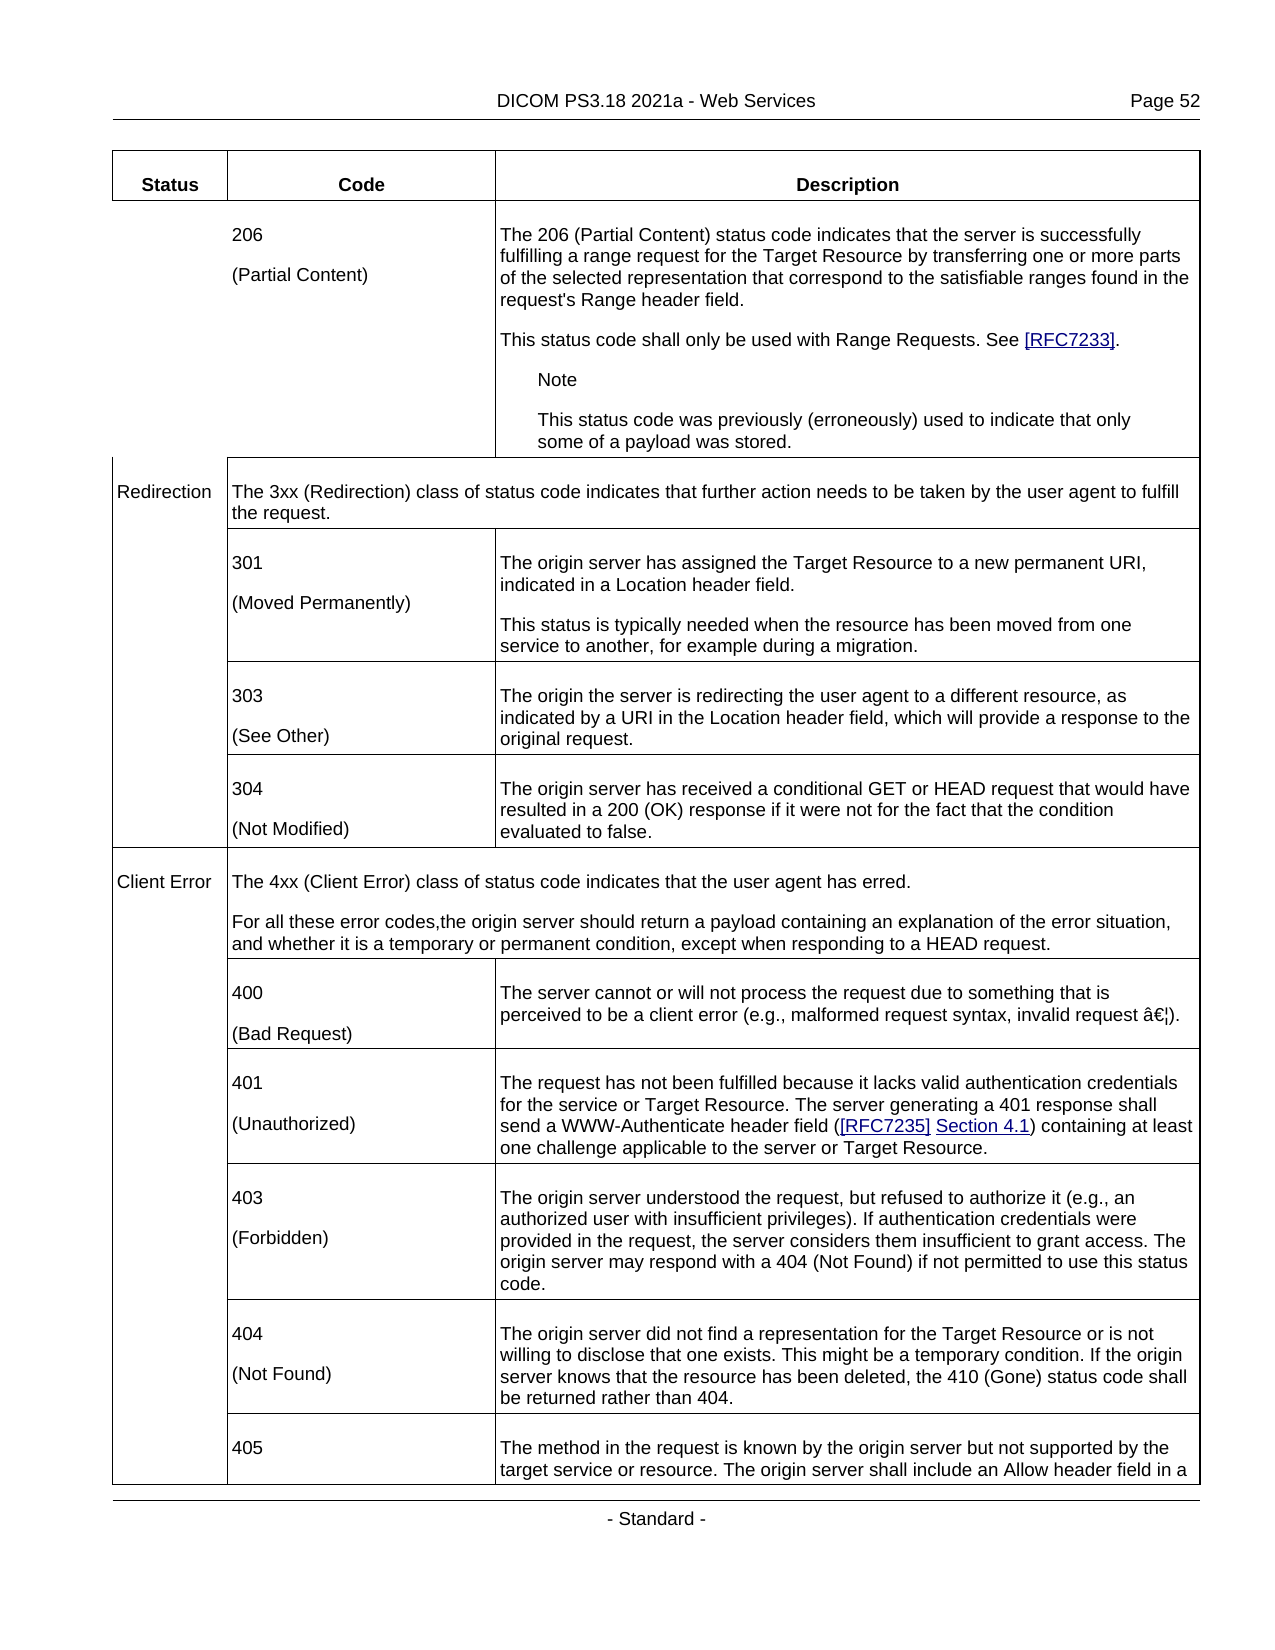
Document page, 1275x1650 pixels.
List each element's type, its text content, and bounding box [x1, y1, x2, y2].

table_cell 303 (See Other) [228, 662, 495, 754]
table_cell 301 (Moved Permanently) [228, 529, 495, 661]
table_cell The 206 (Partial Content) status code indicates that the server is successfully fulfilling a range request for the Target Resource by transferring one or more parts of the selected representation that correspond to the satisfiable ranges found in the request's Range header field. This status code shall only be used with Range Requests. See [RFC7233]. Note This status code was previously (erroneously) used to indicate that only some of a payload was stored. [496, 201, 1199, 457]
table_cell The request has not been fulfilled because it lacks valid authentication credentials for the service or Target Resource. The server generating a 401 response shall send a WWW-Authenticate header field ([RFC7235] Section 4.1) containing at least one challenge applicable to the server or Target Resource. [496, 1049, 1199, 1162]
table_cell Redirection [113, 457, 227, 847]
table_cell 404 (Not Found) [228, 1300, 495, 1413]
table_cell The method in the request is known by the origin server but not supported by the target service or resource. The origin server shall include an Allow header field in a [496, 1414, 1199, 1484]
table_header Code [228, 151, 495, 200]
table_cell 400 (Bad Request) [228, 959, 495, 1048]
table_header Description [496, 151, 1199, 200]
table_cell The 4xx (Client Error) class of status code indicates that the user agent has erred. For all these error codes,the origin server should return a payload containing an explanation of the error situation, and whether it is a temporary or permanent condition, except when responding to a HEAD request. [228, 848, 1199, 958]
table_cell 405 [228, 1414, 495, 1484]
table_cell The origin server has received a conditional GET or HEAD request that would have resulted in a 200 (OK) response if it were not for the fact that the condition evaluated to false. [496, 755, 1199, 847]
table_cell The 3xx (Redirection) class of status code indicates that further action needs to be taken by the user agent to fulfill the request. [228, 458, 1199, 528]
table_cell 304 (Not Modified) [228, 755, 495, 847]
table_cell The server cannot or will not process the request due to something that is perceived to be a client error (e.g., malformed request syntax, invalid request â€¦). [496, 959, 1199, 1048]
table_cell Client Error [113, 848, 227, 1484]
table_cell The origin server has assigned the Target Resource to a new permanent URI, indicated in a Location header field. This status is typically needed when the resource has been moved from one service to another, for example during a migration. [496, 529, 1199, 661]
table_cell 206 (Partial Content) [228, 201, 495, 457]
table_header Status [113, 151, 227, 200]
table_cell The origin server understood the request, but refused to authorize it (e.g., an authorized user with insufficient privileges). If authentication credentials were provided in the request, the server considers them insufficient to grant access. The origin server may respond with a 404 (Not Found) if not permitted to use this status code. [496, 1164, 1199, 1298]
table_cell 401 (Unauthorized) [228, 1049, 495, 1162]
table_cell 403 (Forbidden) [228, 1164, 495, 1298]
table_cell The origin the server is redirecting the user agent to a different resource, as indicated by a URI in the Location header field, which will provide a response to the original request. [496, 662, 1199, 754]
table_cell The origin server did not find a representation for the Target Resource or is not willing to disclose that one exists. This might be a temporary condition. If the origin server knows that the resource has been deleted, the 410 (Gone) status code shall be returned rather than 404. [496, 1300, 1199, 1413]
